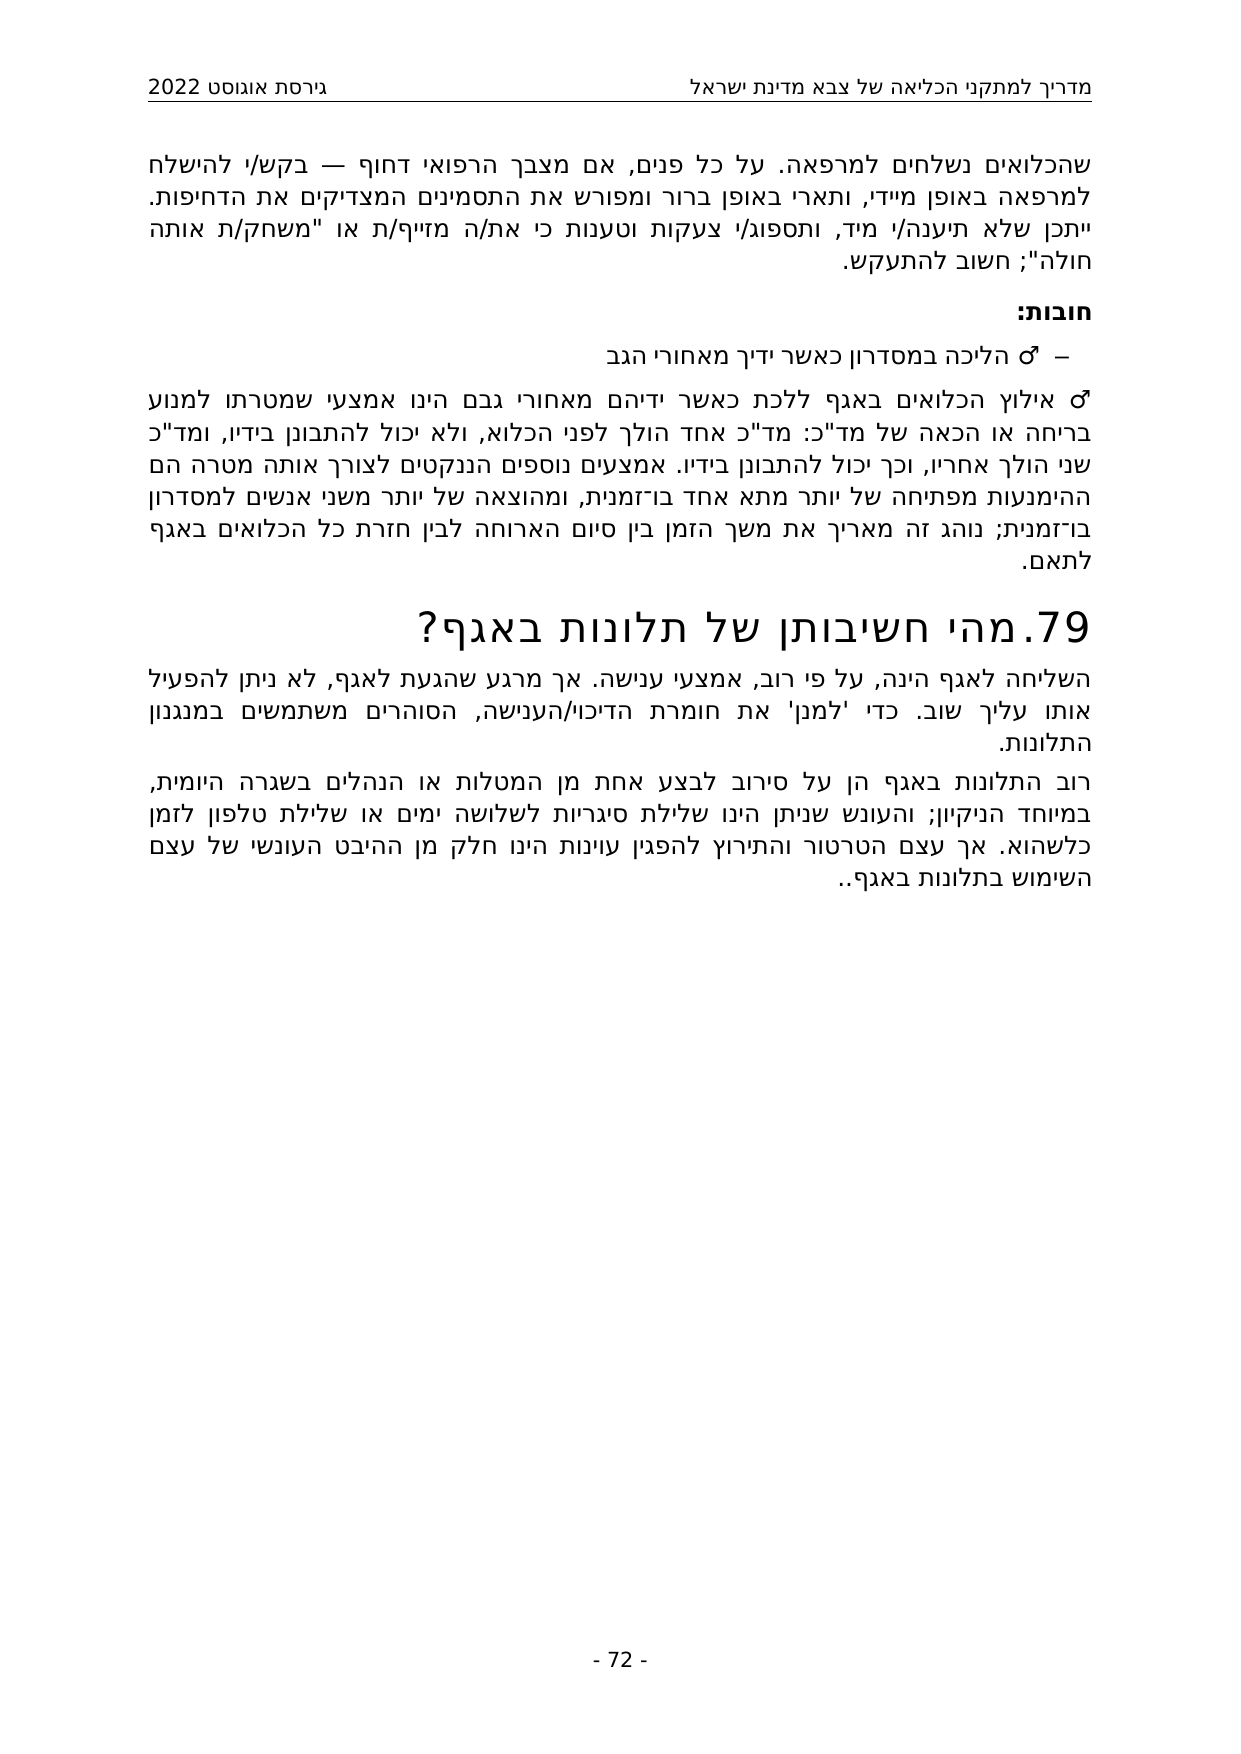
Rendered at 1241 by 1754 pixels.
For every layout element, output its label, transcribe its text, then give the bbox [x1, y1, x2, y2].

subtitle מהי חשיבותן של תלונות באגף? [148, 604, 1092, 652]
text ♂ אילוץ הכלואים באגף ללכת כאשר ידיהם מאחורי גבם הינו אמצעי שמטרתו למנוע בריחה או הכאה של מד"כ: מד"כ אחד הולך לפני הכלוא, ולא יכול להתבונן בידיו, ומד"כ שני הולך אחריו, וכך יכול להתבונן בידיו. אמצעים נוספים הננקטים לצורך אותה מטרה הם ההימנעות מפתיחה של יותר מתא אחד בו־זמנית, ומהוצאה של יותר משני אנשים למסדרון בו־זמנית; נוהג זה מאריך את משך הזמן בין סיום הארוחה לבין חזרת כל הכלואים באגף לתאם. [148, 386, 1092, 575]
text השליחה לאגף הינה, על פי רוב, אמצעי ענישה. אך מרגע שהגעת לאגף, לא ניתן להפעיל אותו עליך שוב. כדי 'למנן' את חומרת הדיכוי/הענישה, הסוהרים משתמשים במנגנון התלונות. [148, 664, 1092, 758]
list ♂ הליכה במסדרון כאשר ידיך מאחורי הגב [148, 341, 1055, 371]
text שהכלואים נשלחים למרפאה. על כל פנים, אם מצבך הרפואי דחוף — בקש/י להישלח למרפאה באופן מיידי, ותארי באופן ברור ומפורש את התסמינים המצדיקים את הדחיפות. ייתכן שלא תיענה/י מיד, ותספוג/י צעקות וטענות כי את/ה מזייף/ת או "משחק/ת אותה חולה"; חשוב להתעקש. [148, 150, 1092, 275]
text רוב התלונות באגף הן על סירוב לבצע אחת מן המטלות או הנהלים בשגרה היומית, במיוחד הניקיון; והעונש שניתן הינו שלילת סיגריות לשלושה ימים או שלילת טלפון לזמן כלשהוא. אך עצם הטרטור והתירוץ להפגין עוינות הינו חלק מן ההיבט העונשי של עצם השימוש בתלונות באגף.. [148, 767, 1092, 892]
text חובות: [148, 297, 1092, 326]
